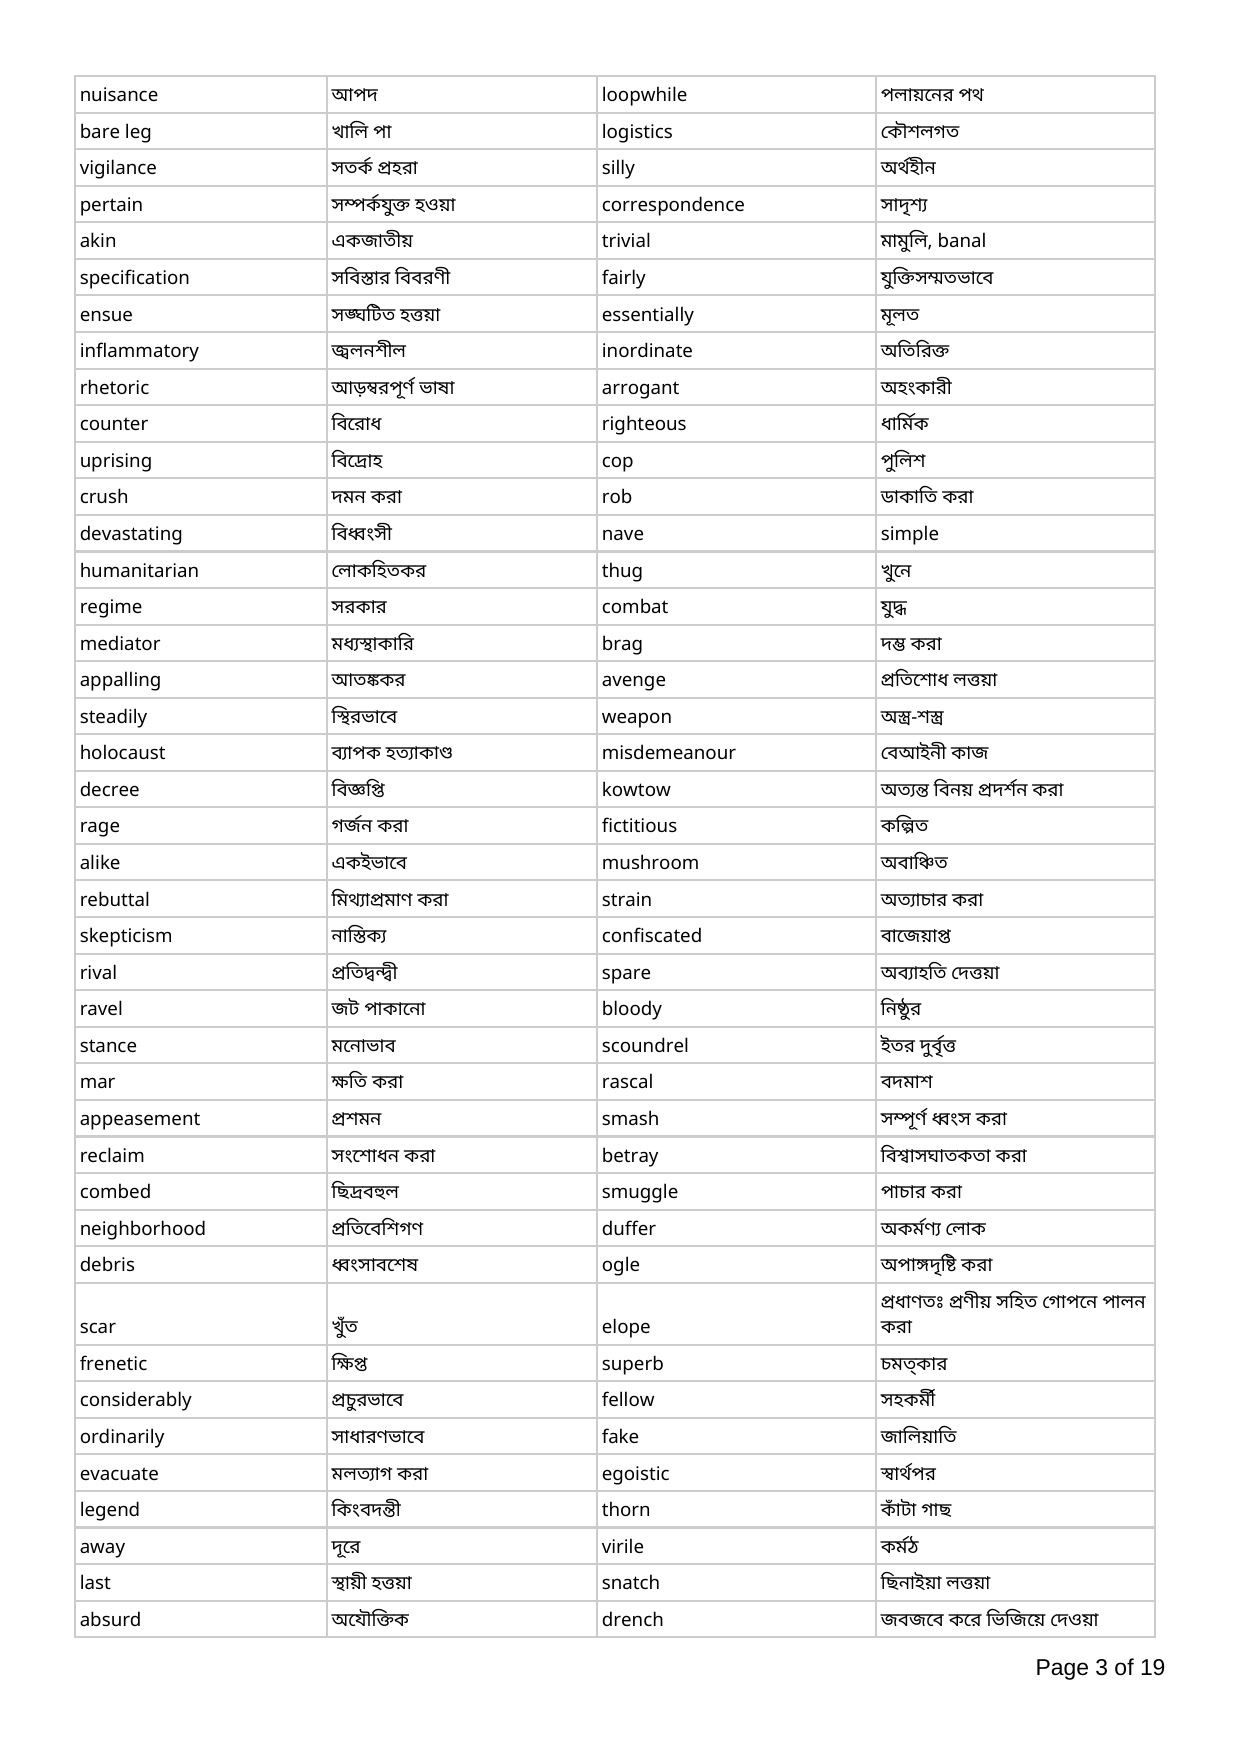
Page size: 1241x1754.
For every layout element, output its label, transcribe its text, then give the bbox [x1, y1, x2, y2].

table_cell thorn [598, 1492, 875, 1526]
table_cell দমন করা [328, 479, 596, 514]
table_cell ধ্বংসাবশেষ [328, 1247, 596, 1282]
table_cell akin [76, 223, 326, 258]
table_cell অস্ত্র-শস্ত্র [877, 699, 1154, 733]
table_cell strain [598, 881, 875, 916]
table_cell snatch [598, 1565, 875, 1599]
table_cell অহংকারী [877, 370, 1154, 404]
table_cell steadily [76, 699, 326, 733]
table_cell সরকার [328, 589, 596, 623]
table_cell একইভাবে [328, 845, 596, 879]
table_cell কল্পিত [877, 808, 1154, 843]
table_cell regime [76, 589, 326, 623]
table_cell mar [76, 1064, 326, 1099]
table_cell ক্ষিপ্ত [328, 1346, 596, 1380]
table_cell জালিয়াতি [877, 1419, 1154, 1453]
table_cell fictitious [598, 808, 875, 843]
table_cell স্বার্থপর [877, 1455, 1154, 1490]
table_cell duffer [598, 1211, 875, 1245]
table_cell লোকহিতকর [328, 553, 596, 587]
table_cell crush [76, 479, 326, 514]
table_cell evacuate [76, 1455, 326, 1490]
table_cell নিষ্ঠুর [877, 991, 1154, 1026]
table_cell rage [76, 808, 326, 843]
table_cell scar [76, 1284, 326, 1344]
table_cell মামুলি, banal [877, 223, 1154, 258]
table_cell ব্যাপক হত্যাকাণ্ড [328, 735, 596, 770]
table_cell অযৌক্তিক [328, 1602, 596, 1636]
table_cell বিশ্বাসঘাতকতা করা [877, 1138, 1154, 1172]
table_cell decree [76, 772, 326, 806]
table_cell skepticism [76, 918, 326, 952]
table_cell প্রচুরভাবে [328, 1382, 596, 1417]
table_cell মলত্যাগ করা [328, 1455, 596, 1490]
table_cell আতঙ্ককর [328, 662, 596, 697]
table_cell স্থায়ী হত্তয়া [328, 1565, 596, 1599]
table_cell ছিদ্রবহুল [328, 1174, 596, 1208]
table_cell loopwhile [598, 77, 875, 112]
table_cell silly [598, 150, 875, 185]
table_cell away [76, 1529, 326, 1563]
table_cell দূরে [328, 1529, 596, 1563]
table_cell সঙ্ঘটিত হত্তয়া [328, 296, 596, 331]
table_cell প্রধাণতঃ প্রণীয় সহিত গোপনে পালন করা [877, 1284, 1154, 1344]
table_cell weapon [598, 699, 875, 733]
table_cell অবাঞ্চিত [877, 845, 1154, 879]
table_cell reclaim [76, 1138, 326, 1172]
table_cell যুক্তিসম্মতভাবে [877, 260, 1154, 294]
table_cell thug [598, 553, 875, 587]
table_cell fellow [598, 1382, 875, 1417]
table_cell smuggle [598, 1174, 875, 1208]
table_cell trivial [598, 223, 875, 258]
table_cell fairly [598, 260, 875, 294]
table_cell vigilance [76, 150, 326, 185]
table_cell scoundrel [598, 1028, 875, 1062]
table_cell অত্যন্ত বিনয় প্রদর্শন করা [877, 772, 1154, 806]
table_cell frenetic [76, 1346, 326, 1380]
table_cell fake [598, 1419, 875, 1453]
table_cell দম্ভ করা [877, 626, 1154, 660]
table_cell সাধারণভাবে [328, 1419, 596, 1453]
table_cell বিধ্বংসী [328, 516, 596, 550]
table_cell kowtow [598, 772, 875, 806]
table_cell considerably [76, 1382, 326, 1417]
table_cell পলায়নের পথ [877, 77, 1154, 112]
table_cell গর্জন করা [328, 808, 596, 843]
table_cell বদমাশ [877, 1064, 1154, 1099]
table_cell stance [76, 1028, 326, 1062]
table_cell mediator [76, 626, 326, 660]
table_cell জট পাকানো [328, 991, 596, 1026]
table_cell misdemeanour [598, 735, 875, 770]
table_cell ধার্মিক [877, 406, 1154, 441]
table_cell brag [598, 626, 875, 660]
table_cell মধ্যস্থাকারি [328, 626, 596, 660]
table_cell কাঁটা গাছ [877, 1492, 1154, 1526]
table_cell জ্বলনশীল [328, 333, 596, 367]
table_cell একজাতীয় [328, 223, 596, 258]
table_cell নাস্তিক্য [328, 918, 596, 952]
table_cell সম্পূর্ণ ধ্বংস করা [877, 1101, 1154, 1135]
table_cell mushroom [598, 845, 875, 879]
table_cell righteous [598, 406, 875, 441]
table_cell অপাঙ্গদৃষ্টি করা [877, 1247, 1154, 1282]
table_cell uprising [76, 443, 326, 477]
table_cell rival [76, 955, 326, 989]
table_cell খুঁত [328, 1284, 596, 1344]
table_cell প্রশমন [328, 1101, 596, 1135]
table_cell প্রতিদ্বন্দ্বী [328, 955, 596, 989]
table_cell ডাকাতি করা [877, 479, 1154, 514]
table_cell ক্ষতি করা [328, 1064, 596, 1099]
table_cell cop [598, 443, 875, 477]
table_cell simple [877, 516, 1154, 550]
table_cell nuisance [76, 77, 326, 112]
table_cell আপদ [328, 77, 596, 112]
table_cell devastating [76, 516, 326, 550]
table_cell অকর্মণ্য লোক [877, 1211, 1154, 1245]
table_cell spare [598, 955, 875, 989]
table_cell betray [598, 1138, 875, 1172]
table_cell প্রতিশোধ লত্তয়া [877, 662, 1154, 697]
table_cell কিংবদন্তী [328, 1492, 596, 1526]
table_cell সতর্ক প্রহরা [328, 150, 596, 185]
table_cell combed [76, 1174, 326, 1208]
table_cell drench [598, 1602, 875, 1636]
table_cell rascal [598, 1064, 875, 1099]
table_cell পাচার করা [877, 1174, 1154, 1208]
table_cell last [76, 1565, 326, 1599]
table_cell ইতর দুর্বৃত্ত [877, 1028, 1154, 1062]
table_cell superb [598, 1346, 875, 1380]
table_cell holocaust [76, 735, 326, 770]
table_cell অব্যাহতি দেত্তয়া [877, 955, 1154, 989]
table_cell মূলত [877, 296, 1154, 331]
table_cell avenge [598, 662, 875, 697]
table_cell সহকর্মী [877, 1382, 1154, 1417]
table_cell যুদ্ধ [877, 589, 1154, 623]
table_cell জবজবে করে ভিজিয়ে দেওয়া [877, 1602, 1154, 1636]
table_cell অতিরিক্ত [877, 333, 1154, 367]
table_cell elope [598, 1284, 875, 1344]
table_cell বিরোধ [328, 406, 596, 441]
table_cell চমত্কার [877, 1346, 1154, 1380]
table_cell খালি পা [328, 114, 596, 148]
table_cell খুনে [877, 553, 1154, 587]
table_cell সংশোধন করা [328, 1138, 596, 1172]
table_cell alike [76, 845, 326, 879]
table_cell মনোভাব [328, 1028, 596, 1062]
table_cell correspondence [598, 187, 875, 221]
table_cell confiscated [598, 918, 875, 952]
table_cell combat [598, 589, 875, 623]
table_cell অত্যাচার করা [877, 881, 1154, 916]
table_cell essentially [598, 296, 875, 331]
table_cell inflammatory [76, 333, 326, 367]
table_cell legend [76, 1492, 326, 1526]
table_cell ordinarily [76, 1419, 326, 1453]
table_cell appeasement [76, 1101, 326, 1135]
table_cell বাজেয়াপ্ত [877, 918, 1154, 952]
table_cell সাদৃশ্য [877, 187, 1154, 221]
table_cell ছিনাইয়া লত্তয়া [877, 1565, 1154, 1599]
table_cell কর্মঠ [877, 1529, 1154, 1563]
table_cell neighborhood [76, 1211, 326, 1245]
table_cell specification [76, 260, 326, 294]
table_cell pertain [76, 187, 326, 221]
table_cell ogle [598, 1247, 875, 1282]
table_cell rhetoric [76, 370, 326, 404]
table_cell inordinate [598, 333, 875, 367]
table_cell কৌশলগত [877, 114, 1154, 148]
table_cell smash [598, 1101, 875, 1135]
table_cell অর্থহীন [877, 150, 1154, 185]
table_cell সম্পর্কযুক্ত হওয়া [328, 187, 596, 221]
table_cell সবিস্তার বিবরণী [328, 260, 596, 294]
table_cell প্রতিবেশিগণ [328, 1211, 596, 1245]
table_cell পুলিশ [877, 443, 1154, 477]
table_cell virile [598, 1529, 875, 1563]
table_cell egoistic [598, 1455, 875, 1490]
table_cell bloody [598, 991, 875, 1026]
table_cell rebuttal [76, 881, 326, 916]
table_cell স্থিরভাবে [328, 699, 596, 733]
table_cell rob [598, 479, 875, 514]
table_cell humanitarian [76, 553, 326, 587]
table_cell বেআইনী কাজ [877, 735, 1154, 770]
table_cell appalling [76, 662, 326, 697]
table_cell nave [598, 516, 875, 550]
table_cell arrogant [598, 370, 875, 404]
table_cell ensue [76, 296, 326, 331]
table_cell বিজ্ঞপ্তি [328, 772, 596, 806]
table_cell ravel [76, 991, 326, 1026]
table_cell absurd [76, 1602, 326, 1636]
table_cell বিদ্রোহ [328, 443, 596, 477]
table_cell মিথ্যাপ্রমাণ করা [328, 881, 596, 916]
table_cell bare leg [76, 114, 326, 148]
table_cell debris [76, 1247, 326, 1282]
table_cell আড়ম্বরপূর্ণ ভাষা [328, 370, 596, 404]
table_cell counter [76, 406, 326, 441]
table_cell logistics [598, 114, 875, 148]
